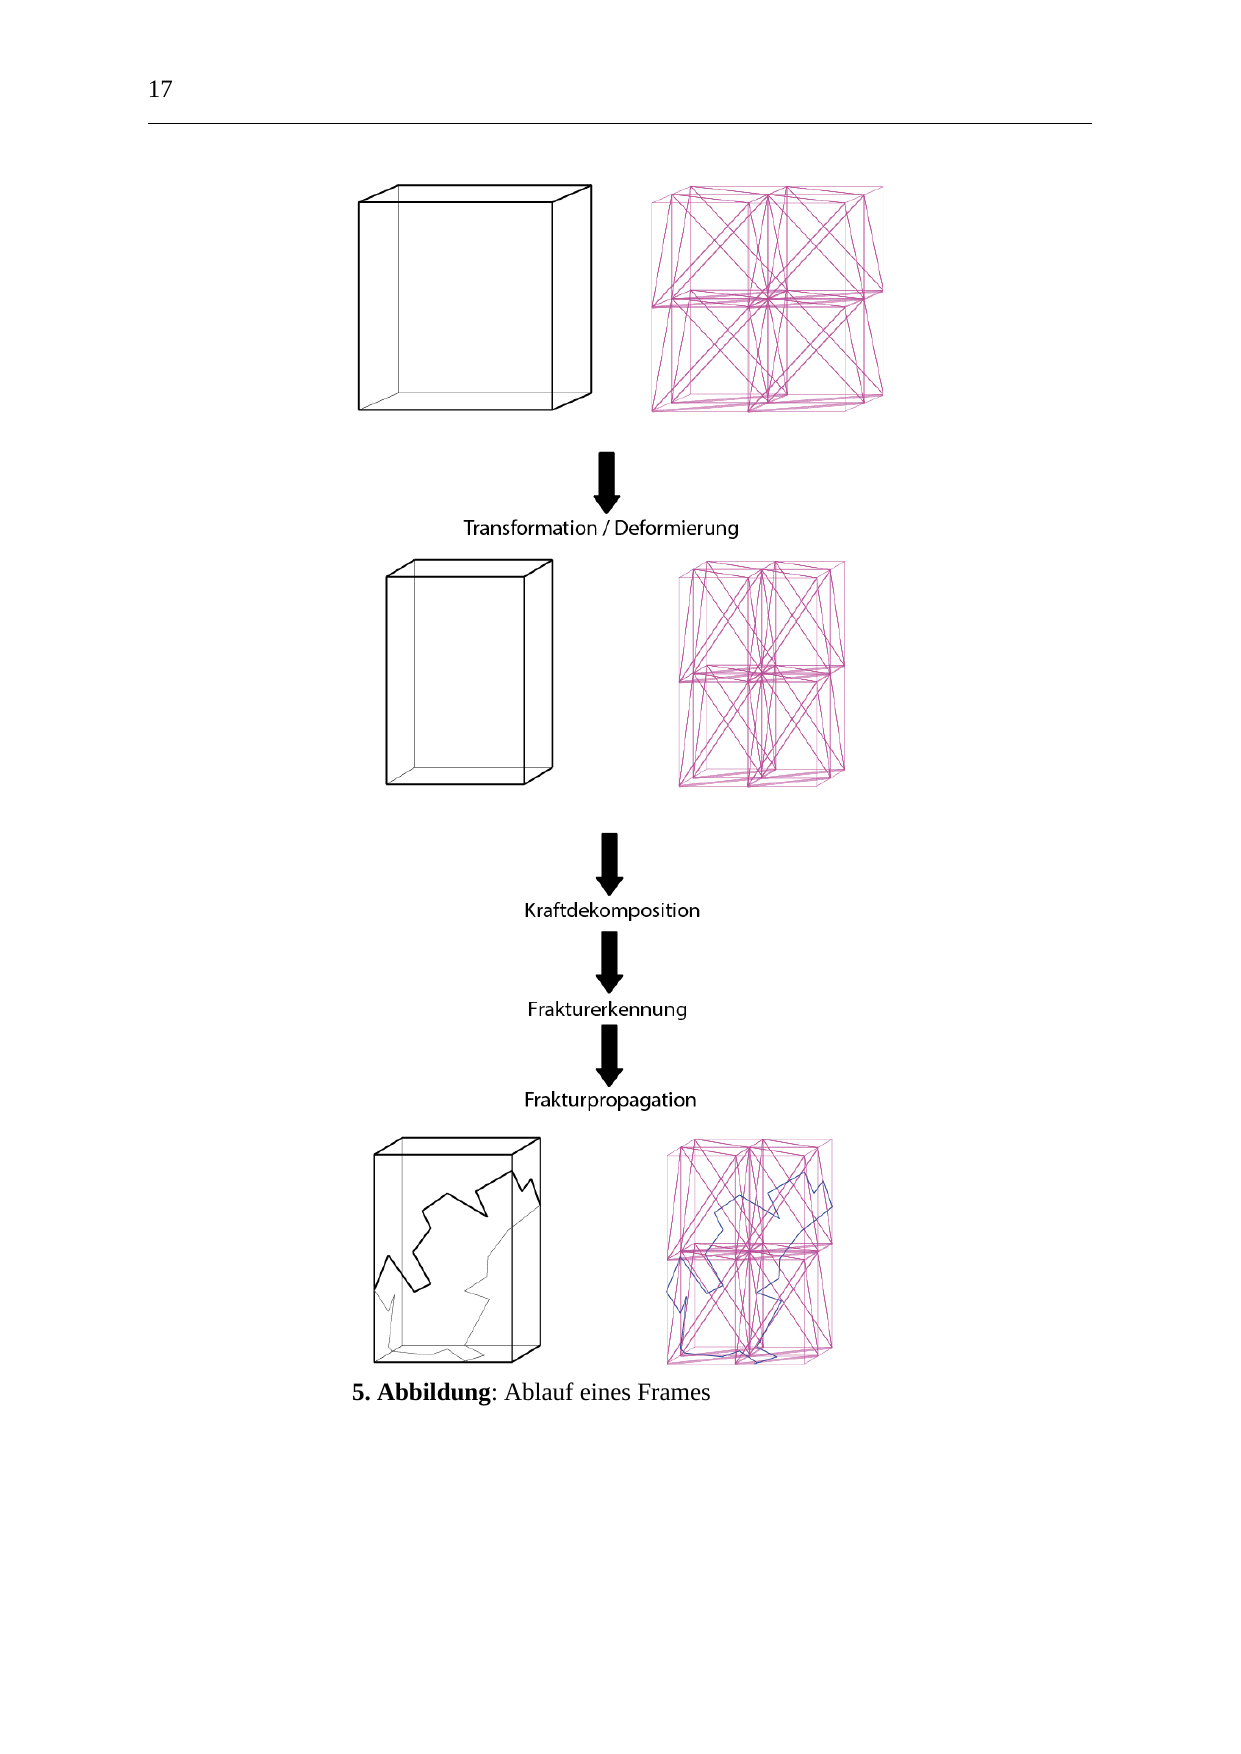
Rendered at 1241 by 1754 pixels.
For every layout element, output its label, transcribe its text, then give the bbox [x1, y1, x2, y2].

picture [357, 184, 884, 1365]
text 5. Abbildung: Ablauf eines Frames [352, 1365, 888, 1406]
